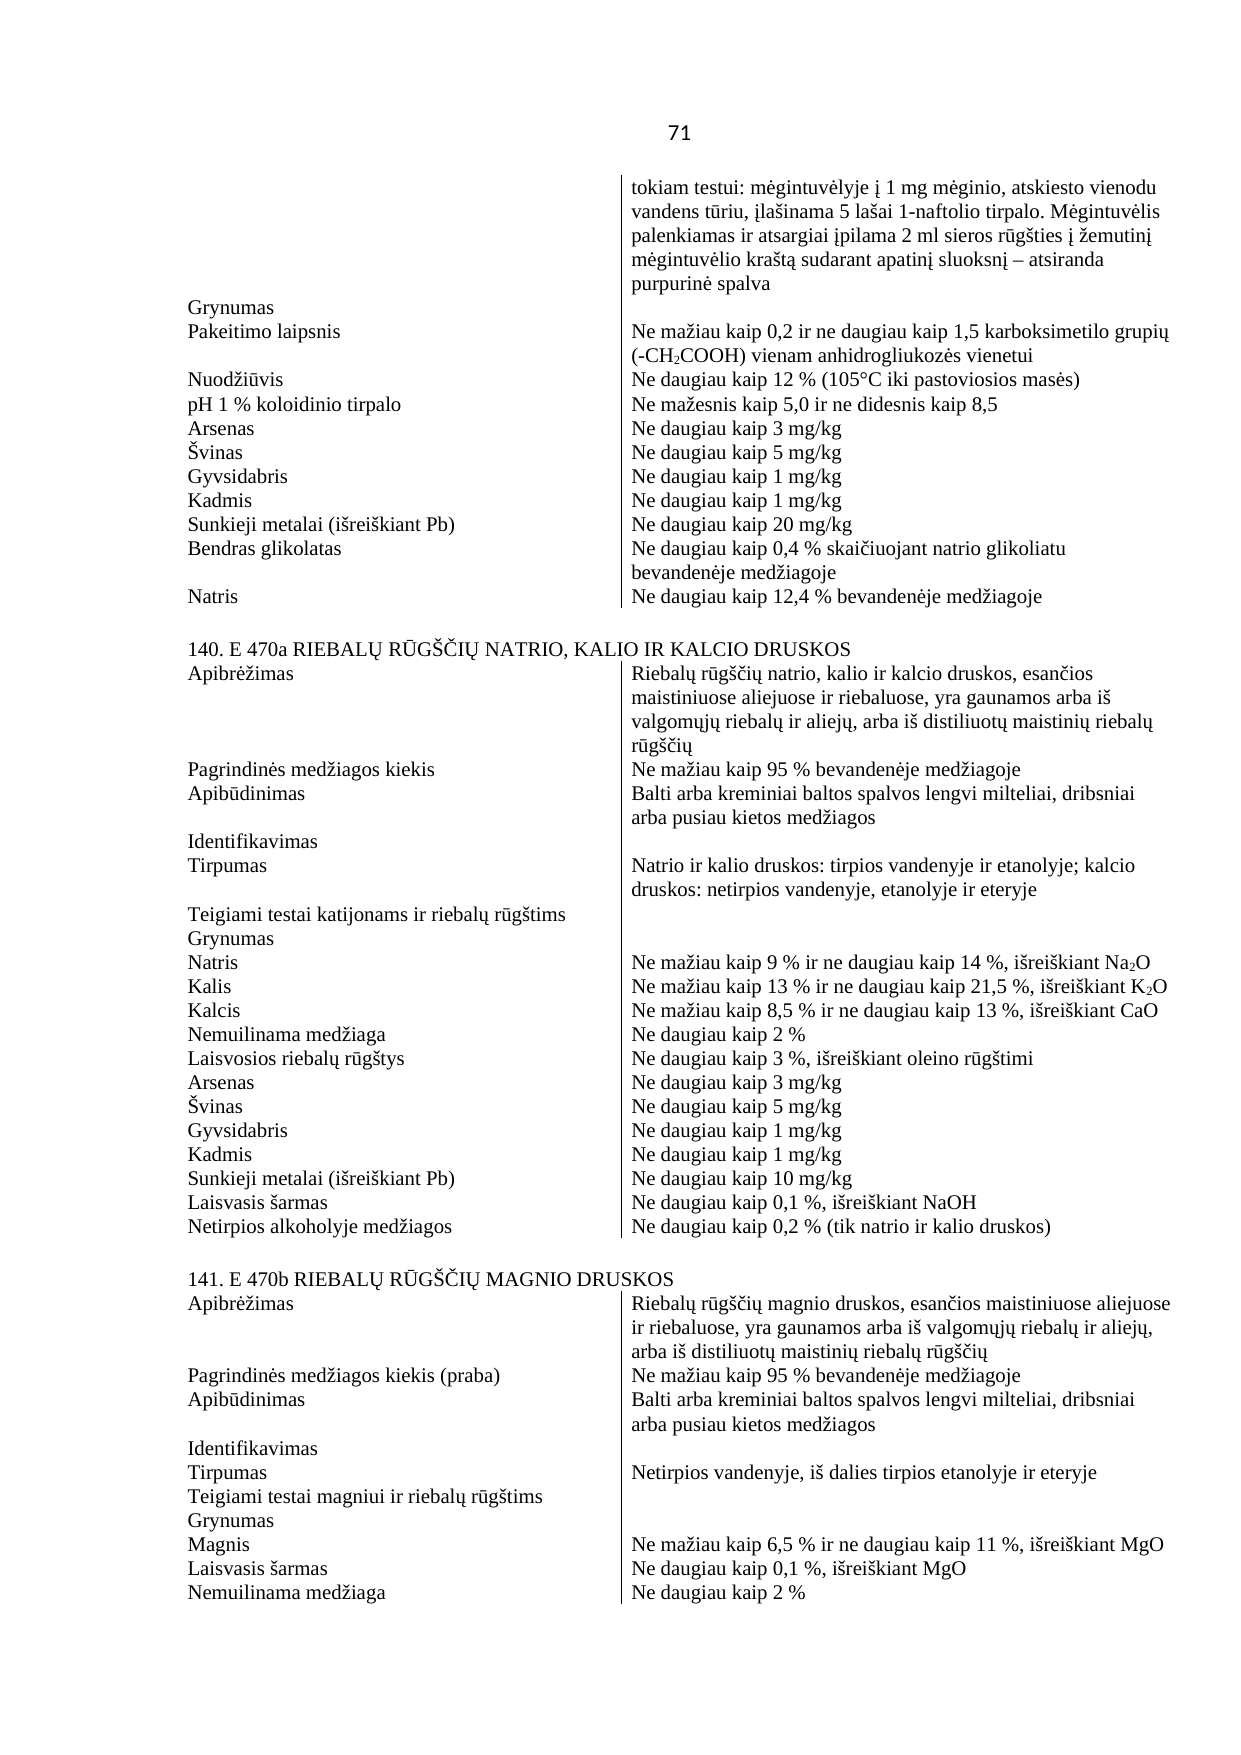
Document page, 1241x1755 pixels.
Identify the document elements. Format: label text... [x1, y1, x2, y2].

table_cell Ne daugiau kaip 0,1 %, išreiškiant MgO [622, 1556, 1181, 1580]
table_cell Magnis [177, 1532, 621, 1556]
table_header 140. E 470a RIEBALŲ RŪGŠČIŲ NATRIO, KALIO IR KALCIO DRUSKOS [177, 637, 1181, 661]
table_cell Pagrindinės medžiagos kiekis (praba) [177, 1363, 621, 1387]
table_cell Riebalų rūgščių magnio druskos, esančios maistiniuose aliejuose ir riebaluose, yra gaunamos arba iš valgomųjų riebalų ir aliejų, arba iš distiliuotų maistinių riebalų rūgščių [622, 1291, 1181, 1363]
table_cell Balti arba kreminiai baltos spalvos lengvi milteliai, dribsniai arba pusiau kietos medžiagos [622, 1388, 1181, 1436]
table_cell Ne daugiau kaip 0,1 %, išreiškiant NaOH [622, 1190, 1181, 1214]
table_cell tokiam testui: mėgintuvėlyje į 1 mg mėginio, atskiesto vienodu vandens tūriu, įlašinama 5 lašai 1-naftolio tirpalo. Mėgintuvėlis palenkiamas ir atsargiai įpilama 2 ml sieros rūgšties į žemutinį mėgintuvėlio kraštą sudarant apatinį sluoksnį – atsiranda purpurinė spalva [622, 175, 1181, 295]
table_cell Sunkieji metalai (išreiškiant Pb) [177, 1166, 621, 1190]
table_header 141. E 470b RIEBALŲ RŪGŠČIŲ MAGNIO DRUSKOS [177, 1267, 1181, 1291]
table_cell Laisvasis šarmas [177, 1190, 621, 1214]
table_cell [622, 829, 1181, 853]
table_cell [177, 175, 621, 295]
table_cell Laisvasis šarmas [177, 1556, 621, 1580]
table_cell [622, 295, 1181, 319]
table_cell Švinas [177, 440, 621, 464]
table_cell Ne daugiau kaip 5 mg/kg [622, 440, 1181, 464]
table_cell Ne daugiau kaip 12,4 % bevandenėje medžiagoje [622, 584, 1181, 608]
table_cell Ne daugiau kaip 2 % [622, 1022, 1181, 1046]
table_cell Gyvsidabris [177, 464, 621, 488]
table_cell Arsenas [177, 416, 621, 439]
table_cell Ne daugiau kaip 12 % (105°C iki pastoviosios masės) [622, 368, 1181, 391]
table_cell Grynumas [177, 1508, 621, 1532]
table_cell Ne daugiau kaip 2 % [622, 1580, 1181, 1604]
table_cell Balti arba kreminiai baltos spalvos lengvi milteliai, dribsniai arba pusiau kietos medžiagos [622, 781, 1181, 829]
table_cell Teigiami testai katijonams ir riebalų rūgštims [177, 901, 621, 926]
table_cell Ne mažiau kaip 13 % ir ne daugiau kaip 21,5 %, išreiškiant K2O [622, 974, 1181, 998]
table_cell Netirpios vandenyje, iš dalies tirpios etanolyje ir eteryje [622, 1460, 1181, 1484]
table_cell Teigiami testai magniui ir riebalų rūgštims [177, 1484, 621, 1508]
table_cell Kadmis [177, 488, 621, 512]
table_cell Apibūdinimas [177, 781, 621, 829]
table_cell Apibūdinimas [177, 1388, 621, 1436]
table_cell Ne mažesnis kaip 5,0 ir ne didesnis kaip 8,5 [622, 391, 1181, 416]
table_cell [622, 926, 1181, 949]
table_cell Arsenas [177, 1070, 621, 1094]
table_cell Ne mažiau kaip 6,5 % ir ne daugiau kaip 11 %, išreiškiant MgO [622, 1532, 1181, 1556]
table_cell Ne daugiau kaip 3 mg/kg [622, 416, 1181, 439]
table_cell Laisvosios riebalų rūgštys [177, 1046, 621, 1070]
table_cell Ne daugiau kaip 3 mg/kg [622, 1070, 1181, 1094]
table_cell Riebalų rūgščių natrio, kalio ir kalcio druskos, esančios maistiniuose aliejuose ir riebaluose, yra gaunamos arba iš valgomųjų riebalų ir aliejų, arba iš distiliuotų maistinių riebalų rūgščių [622, 661, 1181, 757]
table_cell Ne mažiau kaip 95 % bevandenėje medžiagoje [622, 1363, 1181, 1387]
table_cell Tirpumas [177, 853, 621, 901]
table_cell Ne daugiau kaip 20 mg/kg [622, 512, 1181, 536]
table_cell [622, 901, 1181, 926]
table_cell Švinas [177, 1094, 621, 1118]
table_cell Ne mažiau kaip 8,5 % ir ne daugiau kaip 13 %, išreiškiant CaO [622, 998, 1181, 1022]
table_cell Apibrėžimas [177, 1291, 621, 1363]
table_cell Identifikavimas [177, 1436, 621, 1459]
table_cell Gyvsidabris [177, 1118, 621, 1142]
table_cell Tirpumas [177, 1460, 621, 1484]
table_cell Kadmis [177, 1142, 621, 1166]
table_cell Natrio ir kalio druskos: tirpios vandenyje ir etanolyje; kalcio druskos: netirpios vandenyje, etanolyje ir eteryje [622, 853, 1181, 901]
table_cell Nemuilinama medžiaga [177, 1580, 621, 1604]
table_cell [622, 1484, 1181, 1508]
table_cell Ne daugiau kaip 1 mg/kg [622, 464, 1181, 488]
table_cell Ne mažiau kaip 95 % bevandenėje medžiagoje [622, 757, 1181, 781]
table_cell Pagrindinės medžiagos kiekis [177, 757, 621, 781]
table_cell Apibrėžimas [177, 661, 621, 757]
table_cell Kalis [177, 974, 621, 998]
table_cell Ne mažiau kaip 0,2 ir ne daugiau kaip 1,5 karboksimetilo grupių (-CH2COOH) vienam anhidrogliukozės vienetui [622, 319, 1181, 367]
table_cell Nemuilinama medžiaga [177, 1022, 621, 1046]
table_cell Nuodžiūvis [177, 368, 621, 391]
table_cell Pakeitimo laipsnis [177, 319, 621, 367]
table_cell Grynumas [177, 926, 621, 949]
table_cell Netirpios alkoholyje medžiagos [177, 1214, 621, 1238]
table_cell Identifikavimas [177, 829, 621, 853]
table_cell Grynumas [177, 295, 621, 319]
table_cell Ne daugiau kaip 0,4 % skaičiuojant natrio glikoliatu bevandenėje medžiagoje [622, 536, 1181, 584]
table_cell Kalcis [177, 998, 621, 1022]
table_cell Sunkieji metalai (išreiškiant Pb) [177, 512, 621, 536]
table_cell Natris [177, 584, 621, 608]
table_cell [622, 1436, 1181, 1459]
table_cell Natris [177, 950, 621, 974]
table_cell Ne daugiau kaip 5 mg/kg [622, 1094, 1181, 1118]
table_cell Ne daugiau kaip 10 mg/kg [622, 1166, 1181, 1190]
table_cell Ne daugiau kaip 3 %, išreiškiant oleino rūgštimi [622, 1046, 1181, 1070]
table_cell [622, 1508, 1181, 1532]
table_cell Ne daugiau kaip 1 mg/kg [622, 488, 1181, 512]
table_cell Ne daugiau kaip 0,2 % (tik natrio ir kalio druskos) [622, 1214, 1181, 1238]
table_cell Ne mažiau kaip 9 % ir ne daugiau kaip 14 %, išreiškiant Na2O [622, 950, 1181, 974]
table_cell Ne daugiau kaip 1 mg/kg [622, 1142, 1181, 1166]
table_cell Bendras glikolatas [177, 536, 621, 584]
table_cell Ne daugiau kaip 1 mg/kg [622, 1118, 1181, 1142]
table_cell pH 1 % koloidinio tirpalo [177, 391, 621, 416]
